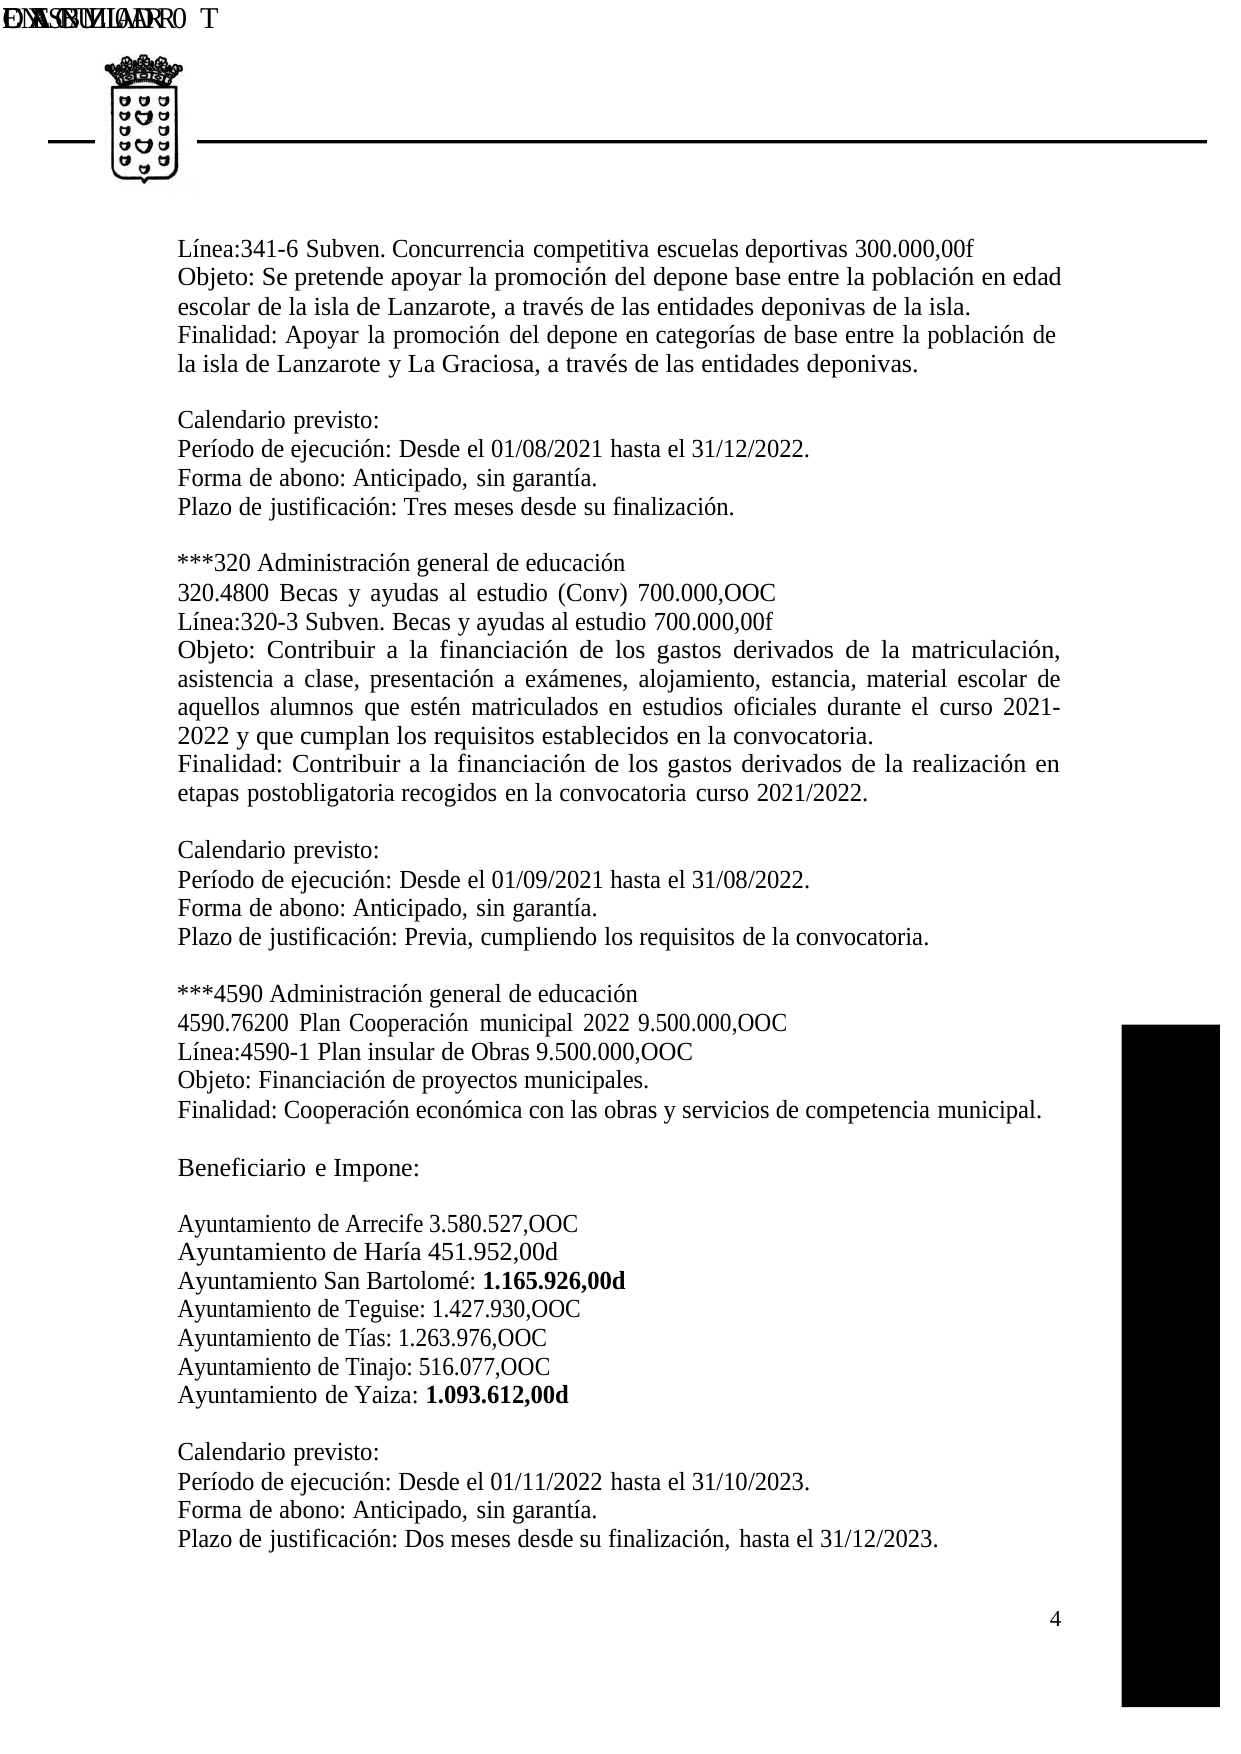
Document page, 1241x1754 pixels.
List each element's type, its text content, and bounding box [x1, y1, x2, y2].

text Período de ejecución: Desde el 01/08/2021 hasta el 31/12/2022. Forma de abono: Anticipado, sin garantía. [177, 434, 814, 492]
text Período de ejecución: Desde el 01/11/2022 hasta el 31/10/2023. Forma de abono: Anticipado, sin garantía. [177, 1467, 814, 1524]
text Calendario previsto: [177, 1437, 1121, 1466]
text Calendario previsto: [177, 835, 1217, 864]
text Plazo de justificación: Previa, cumpliendo los requisitos de la convocatoria. [177, 922, 1217, 952]
text Finalidad: Contribuir a la financiación de los gastos derivados de la realización en etapas postobligatoria recogidos en la convocatoria curso 2021/2022. [177, 750, 1062, 807]
text ***4590 Administración general de educación [177, 979, 1217, 1008]
text Objeto: Contribuir a la financiación de los gastos derivados de la matriculación, asistencia a clase, presentación a exámenes, alojamiento, estancia, material escolar de aquellos alumnos que estén matriculados en estudios oficiales durante el curso 2021- 2022 y que cumplan los requisitos establecidos en la convocatoria. [177, 636, 1062, 750]
picture [95, 38, 197, 194]
text Plazo de justificación: Dos meses desde su finalización, hasta el 31/12/2023. [177, 1524, 1121, 1553]
text Finalidad: Cooperación económica con las obras y servicios de competencia municipal. Beneficiario e Impone: [177, 1094, 1063, 1182]
text Ayuntamiento de Arrecife 3.580.527,OOC Ayuntamiento de Haría 451.952,00d Ayuntamiento San Bartolomé: 1.165.926,00d Ayuntamiento de Teguise: 1.427.930,OOC Ayuntamiento de Tías: 1.263.976,OOC Ayuntamiento de Tinajo: 516.077,OOC Ayuntamiento de Yaiza: 1.093.612,00d [177, 1209, 628, 1409]
text Objeto: Se pretende apoyar la promoción del depone base entre la población en edad escolar de la isla de Lanzarote, a través de las entidades deponivas de la isla. [177, 263, 1063, 321]
text 4590.76200 Plan Cooperación municipal 2022 9.500.000,OOC Línea:4590-1 Plan insular de Obras 9.500.000,OOC [177, 1009, 790, 1066]
text Finalidad: Apoyar la promoción del depone en categorías de base entre la población de la isla de Lanzarote y La Graciosa, a través de las entidades deponivas. [177, 321, 1063, 378]
text Objeto: Financiación de proyectos municipales. [177, 1066, 1121, 1094]
text ***320 Administración general de educación [177, 548, 1217, 578]
text 320.4800 Becas y ayudas al estudio (Conv) 700.000,OOC Línea:320-3 Subven. Becas y ayudas al estudio 700.000,00f [177, 578, 777, 636]
text Calendario previsto: [177, 405, 1217, 434]
text Período de ejecución: Desde el 01/09/2021 hasta el 31/08/2022. Forma de abono: Anticipado, sin garantía. [177, 865, 814, 922]
text Plazo de justificación: Tres meses desde su finalización. [177, 492, 1217, 521]
text Línea:341-6 Subven. Concurrencia competitiva escuelas deportivas 300.000,00f [177, 234, 1217, 263]
